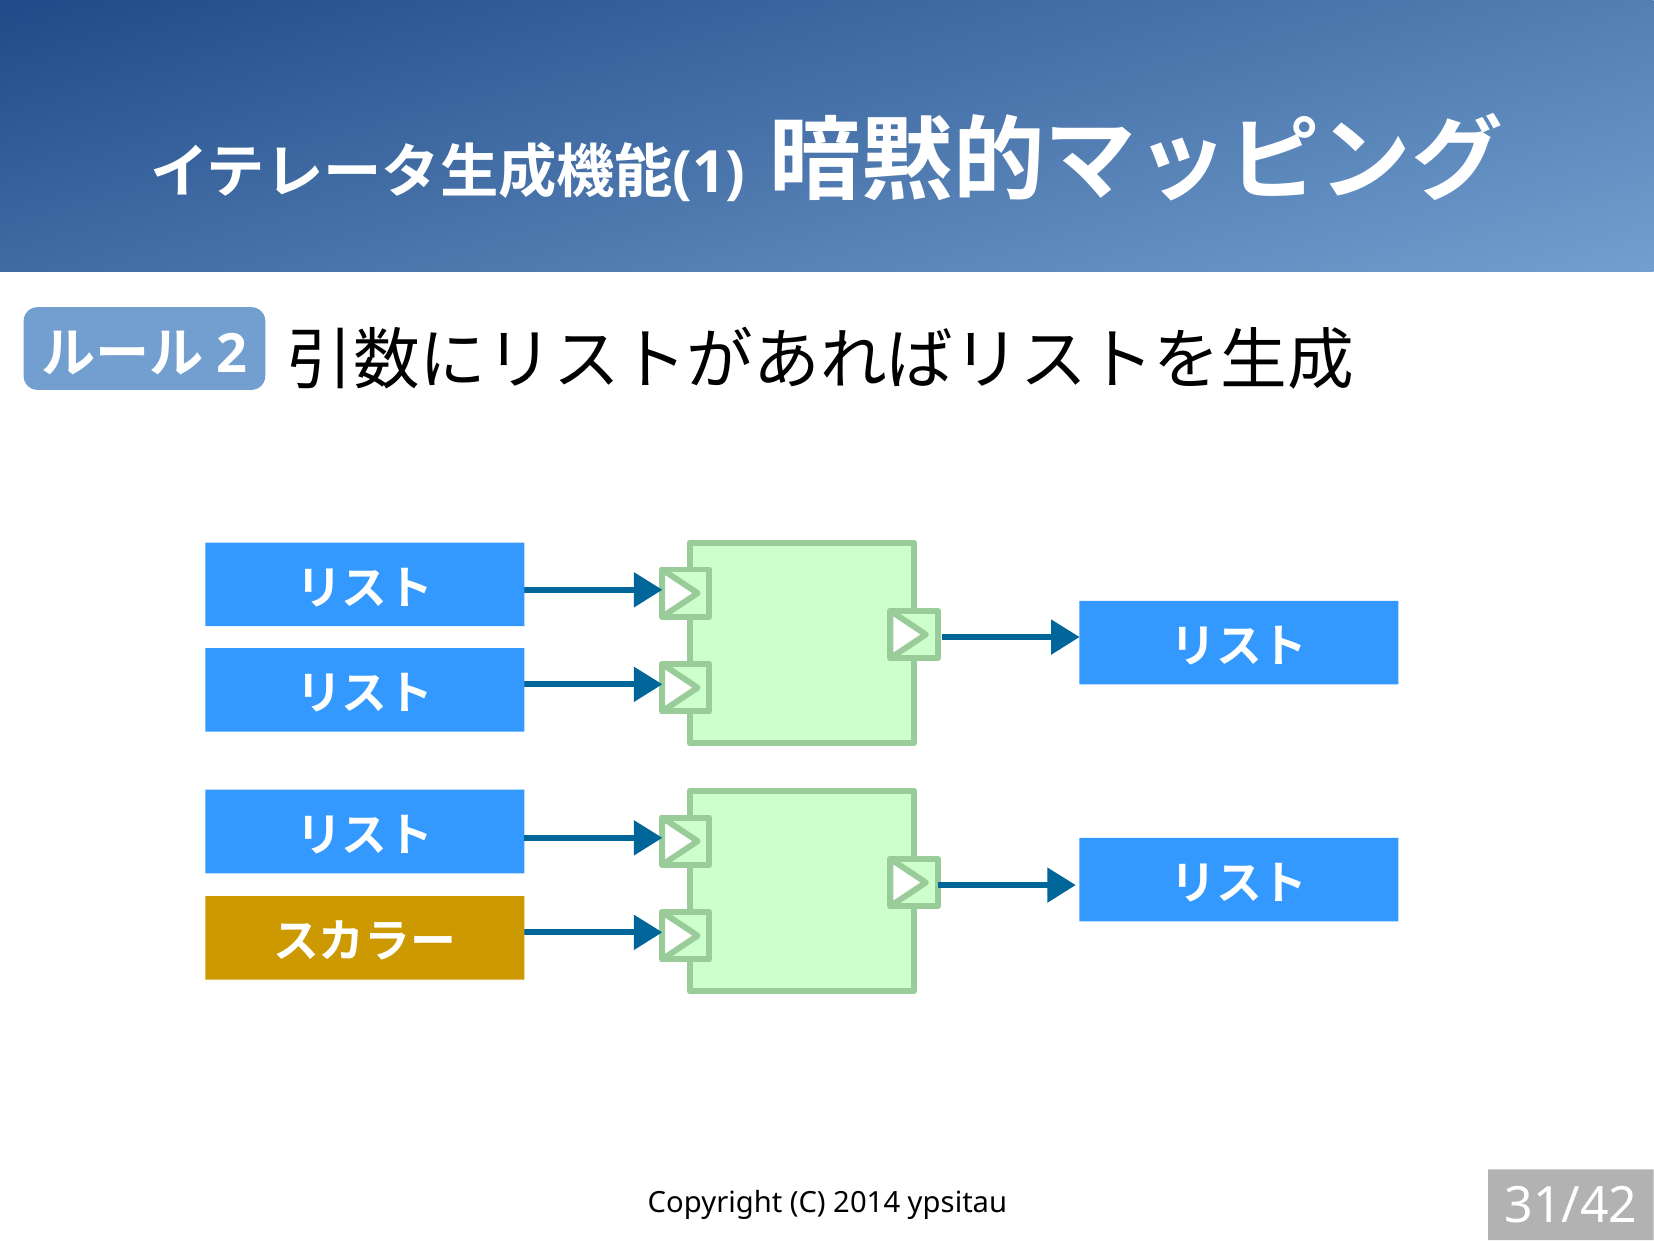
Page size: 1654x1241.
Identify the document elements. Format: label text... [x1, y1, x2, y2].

text_box リスト [205, 542, 525, 627]
text_box ルール 2 [23, 307, 266, 390]
text_box リスト [1079, 837, 1399, 922]
text_box [662, 790, 938, 992]
text_box リスト [1079, 600, 1399, 685]
text_box リスト [205, 789, 525, 874]
title イテレータ生成機能(1) 暗黙的マッピング [82, 49, 1571, 257]
text_box 引数にリストがあればリストを生成 [271, 298, 1370, 414]
text_box [662, 542, 938, 744]
text_box スカラー [205, 896, 525, 980]
text_box リスト [205, 648, 525, 732]
